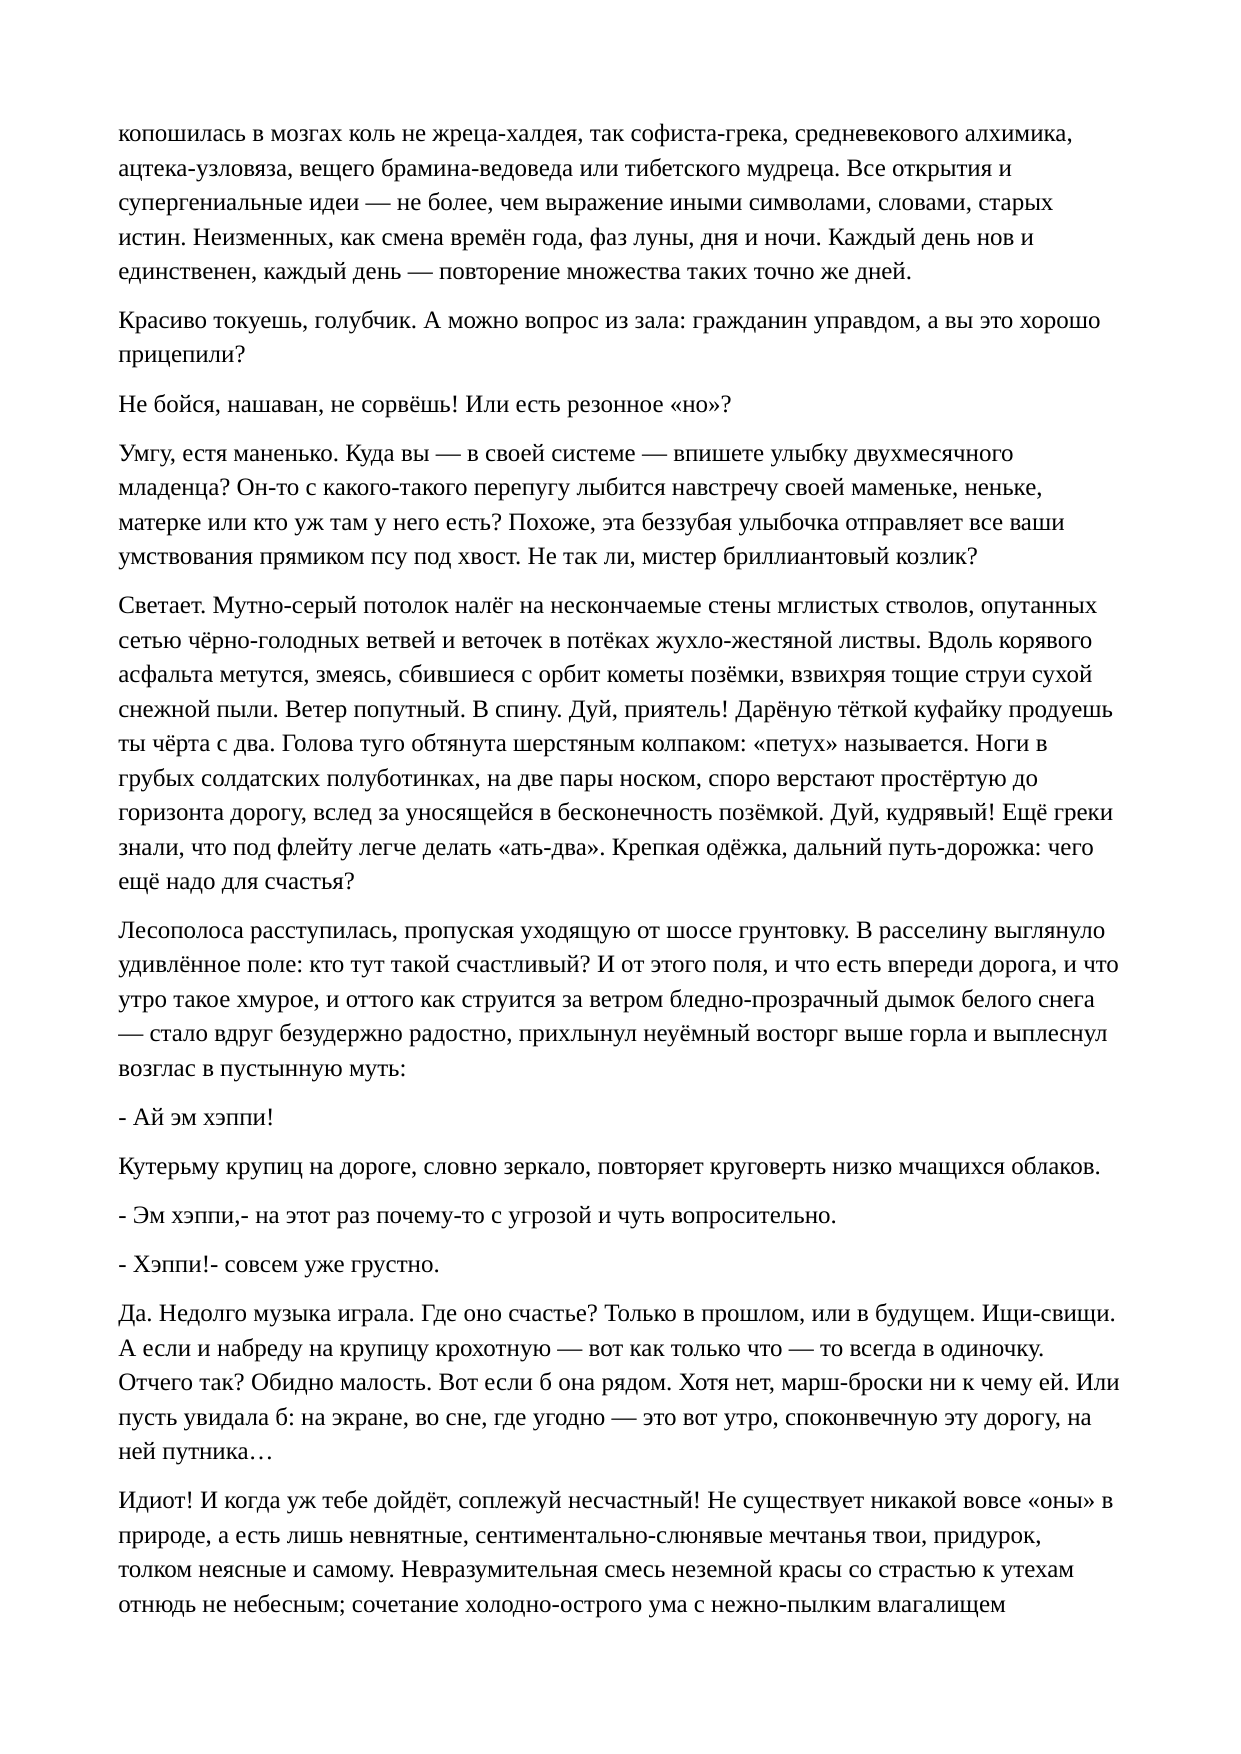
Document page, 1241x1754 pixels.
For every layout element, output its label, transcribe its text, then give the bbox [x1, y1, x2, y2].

text Да. Недолго музыка играла. Где оно счастье? Только в прошлом, или в будущем. Ищи-свищи. А если и нaбреду на крупицу крохотную — вот как только что — то всегда в одиночку. Отчего так? Обидно малость. Вот если б она рядом. Хотя нет, марш-броски ни к чему ей. Или пусть увидала б: на экране, во сне, где угодно — это вот утро, споконвечную эту дорогу, на ней путника… [118, 1298, 1122, 1465]
text Идиот! И когда уж тебе дойдёт, соплежуй несчастный! Не существует никакой вовсе «оны» в природе, а есть лишь невнятные, сентиментально-слюнявые мечтанья твои, придурок, толком неясные и самому. Невразумительная смесь неземной красы со страстью к утехам отнюдь не небесным; сочетание холодно-острого ума с нежно-пылким влагалищем [118, 1485, 1122, 1617]
text - Хэппи!- совсем уже грустно. [118, 1249, 1122, 1278]
text - Эм хэппи,- на этот раз почему-то с угрозой и чуть вопросительно. [118, 1200, 1122, 1229]
text Кутерьму крупиц на дороге, словно зеркало, повторяет круговерть низко мчащихся облаков. [118, 1151, 1122, 1180]
text Красиво токуешь, голубчик. А можно вопрос из зала: гражданин управдом, а вы это хорошо прицепили? [118, 305, 1122, 368]
text Не бойся, нашаван, не сорвёшь! Или есть резонное «но»? [118, 389, 1122, 417]
text Светает. Мутно-серый потолок налёг на нескончаемые стены мглистых стволов, опутанных сетью чёрно-голодных ветвей и веточек в потёках жухло-жестяной листвы. Вдоль корявого асфальта метутся, змеясь, сбившиеся с орбит кометы позёмки, взвихряя тощие струи сухой снежной пыли. Ветер попутный. В спину. Дуй, приятель! Дарёную тёткой куфайку продуешь ты чёрта с два. Голова туго обтянута шерстяным колпаком: «петух» называется. Ноги в грубых солдатских полуботинках, на две пары носком, споро верстают простёртую до горизонта дорогу, вслед за уносящейся в бесконечность позёмкой. Дуй, кудрявый! Ещё греки знали, что под флейту легче делать «ать-два». Крепкая одёжка, дальний путь-дорожка: чего ещё надо для счастья? [118, 590, 1122, 895]
text копошилась в мозгах коль не жреца-халдея, так софиста-грека, средневекового алхимика, ацтека-узловяза, вещего брамина-ведоведа или тибетского мудреца. Все открытия и супергениальные идеи — не более, чем выражение иными символами, словами, старых истин. Неизменных, как смена времён года, фаз луны, дня и ночи. Каждый день нов и единственен, каждый день — повторение множества таких точно же дней. [118, 118, 1122, 285]
text Лесополоса расступилась, пропуская уходящую от шоссе грунтовку. В расселину выглянуло удивлённое поле: кто тут такой счастливый? И от этого поля, и что есть впереди дорога, и что утро такое хмурое, и оттого как струится за ветром бледно-прозрачный дымок белого снега — стало вдруг безудержно радостно, прихлынул неуёмный восторг выше горла и выплеснул возглас в пустынную муть: [118, 915, 1122, 1082]
text - Ай эм хэппи! [118, 1102, 1122, 1131]
text Умгу, естя маненько. Куда вы — в своей системе — впишете улыбку двухмесячного младенца? Он-то с какого-такого перепугу лыбится навстречу своей маменьке, неньке, матерке или кто уж там у него есть? Похоже, эта беззубая улыбочка отправляет все ваши умствования прямиком псу под хвост. Не так ли, мистер бриллиантовый козлик? [118, 438, 1122, 570]
